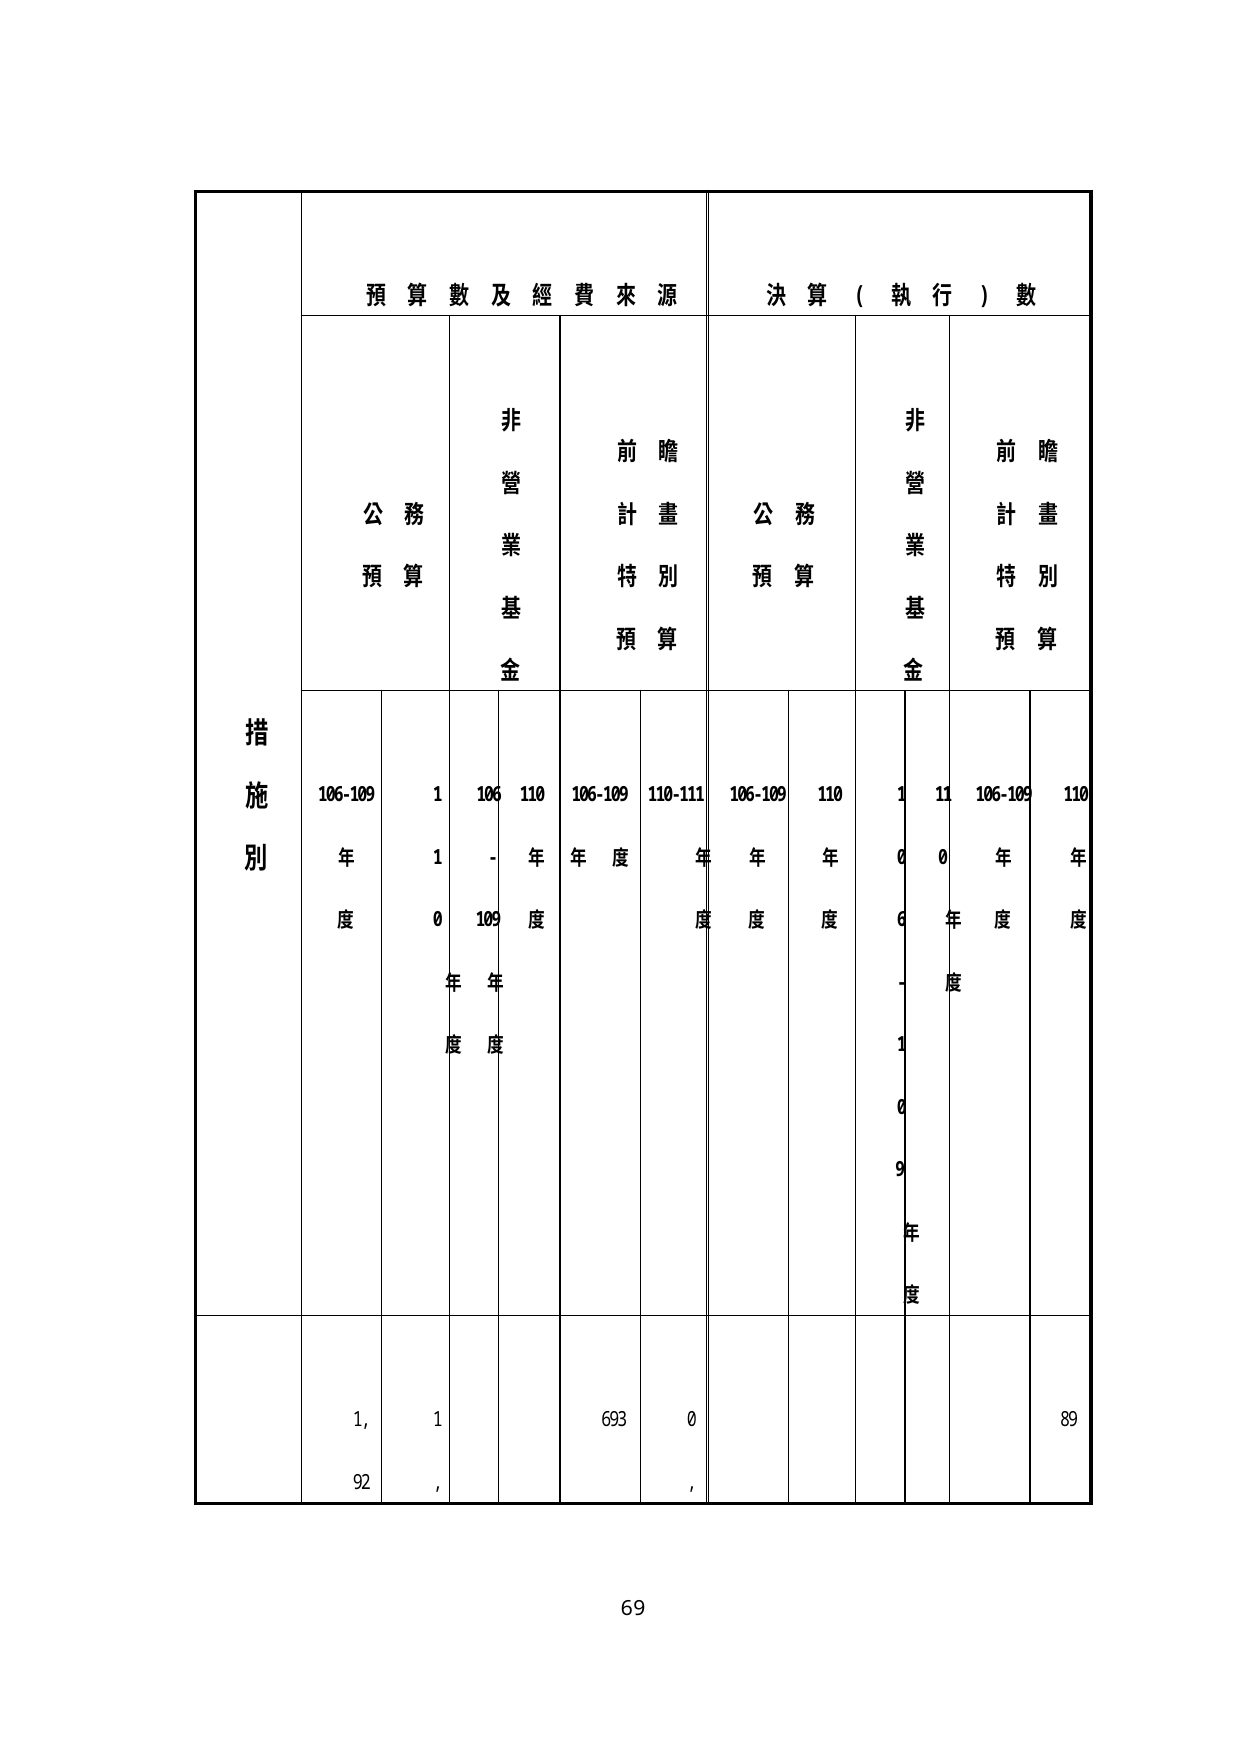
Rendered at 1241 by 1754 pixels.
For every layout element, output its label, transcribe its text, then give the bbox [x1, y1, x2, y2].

table_cell 110 年度 [382, 691, 449, 1314]
table_header 預算數及經費來源 [302, 193, 706, 314]
table_cell 1,92 [302, 1316, 381, 1502]
table_cell 非營業基金 [450, 316, 559, 689]
table_cell [856, 1316, 904, 1502]
table_cell 1, [382, 1316, 449, 1502]
table_cell 0, [641, 1316, 706, 1502]
table_cell [906, 1316, 949, 1502]
table_cell 106-109 年度 [950, 691, 1029, 1314]
table_cell 110 年度 [1031, 691, 1089, 1314]
table_cell 前瞻計畫特別預算 [950, 316, 1089, 689]
table_cell 106-109 年度 [450, 691, 498, 1314]
table_cell [197, 1316, 301, 1502]
table_cell 106-109 年度 [709, 691, 788, 1314]
table_cell 110 年度 [906, 691, 949, 1314]
table_cell 非營業基金 [856, 316, 949, 689]
table_cell [709, 1316, 788, 1502]
table_cell 公務預算 [709, 316, 855, 689]
table_cell 693 [561, 1316, 640, 1502]
table_cell [950, 1316, 1029, 1502]
table_cell 106-109 年度 [302, 691, 381, 1314]
table_cell 89 [1031, 1316, 1089, 1502]
table_cell 106-109 年度 [561, 691, 640, 1314]
table_cell [499, 1316, 559, 1502]
table_cell 前瞻計畫特別預算 [561, 316, 706, 689]
table_cell 106-109 年度 [856, 691, 904, 1314]
table_header 決算(執行)數 [709, 193, 1089, 314]
table_cell 公務預算 [302, 316, 449, 689]
table_cell 110 年度 [499, 691, 559, 1314]
table_cell [789, 1316, 855, 1502]
table_cell [450, 1316, 498, 1502]
table_header 措施別 [197, 193, 301, 1314]
table_cell 110-111 年度 [641, 691, 706, 1314]
table_cell 110 年度 [789, 691, 855, 1314]
